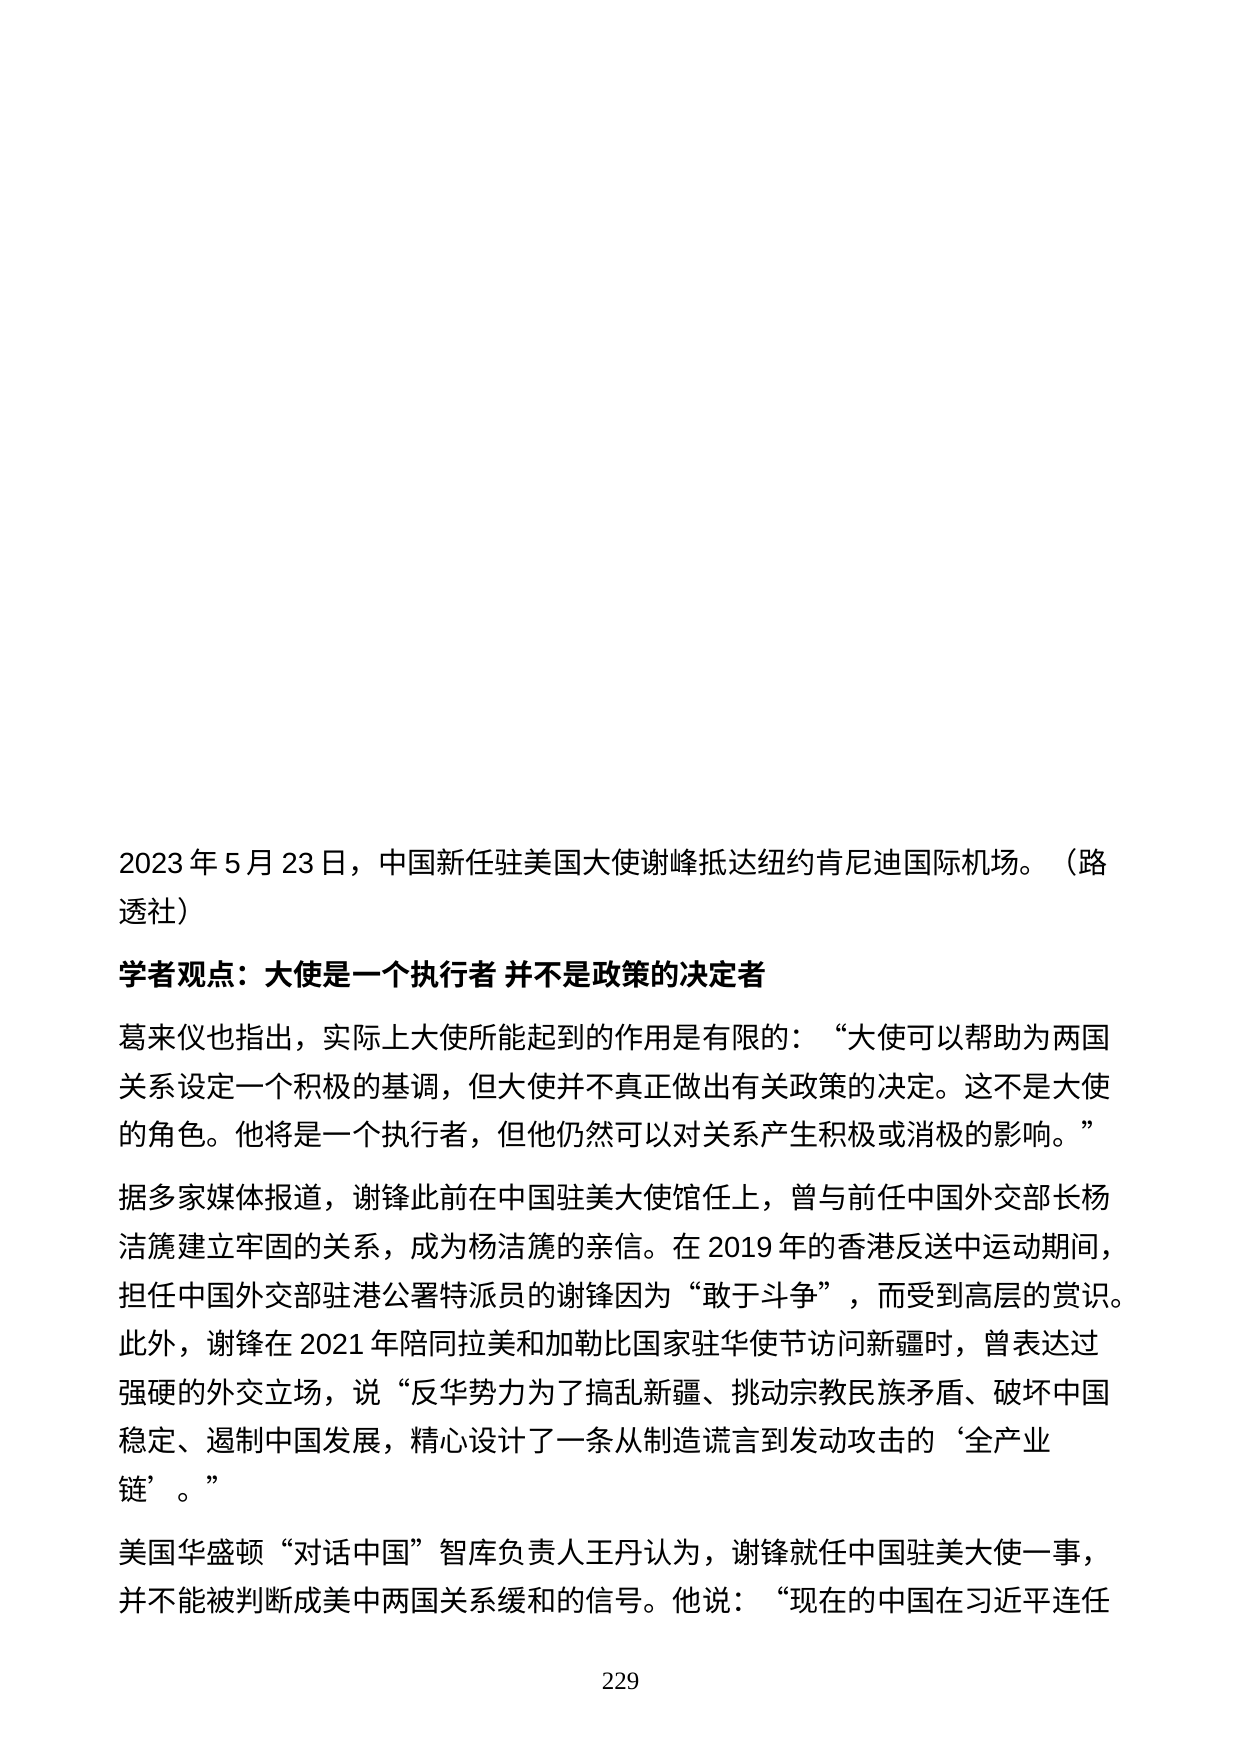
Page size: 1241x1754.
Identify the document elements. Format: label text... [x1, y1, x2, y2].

text 据多家媒体报道，谢锋此前在中国驻美大使馆任上，曾与前任中国外交部长杨洁篪建立牢固的关系，成为杨洁篪的亲信。在2019年的香港反送中运动期间，担任中国外交部驻港公署特派员的谢锋因为“敢于斗争”，而受到高层的赏识。此外，谢锋在2021年陪同拉美和加勒比国家驻华使节访问新疆时，曾表达过强硬的外交立场，说“反华势力为了搞乱新疆、挑动宗教民族矛盾、破坏中国稳定、遏制中国发展，精心设计了一条从制造谎言到发动攻击的‘全产业链’。” [118, 1175, 1122, 1509]
text 葛来仪也指出，实际上大使所能起到的作用是有限的：“大使可以帮助为两国关系设定一个积极的基调，但大使并不真正做出有关政策的决定。这不是大使的角色。他将是一个执行者，但他仍然可以对关系产生积极或消极的影响。” [118, 1015, 1122, 1154]
text 学者观点：大使是一个执行者 并不是政策的决定者 [118, 952, 1122, 994]
text 2023年5月23日，中国新任驻美国大使谢峰抵达纽约肯尼迪国际机场。（路透社） [118, 118, 1122, 931]
text 美国华盛顿“对话中国”智库负责人王丹认为，谢锋就任中国驻美大使一事，并不能被判断成美中两国关系缓和的信号。他说：“现在的中国在习近平连任 [118, 1529, 1122, 1620]
